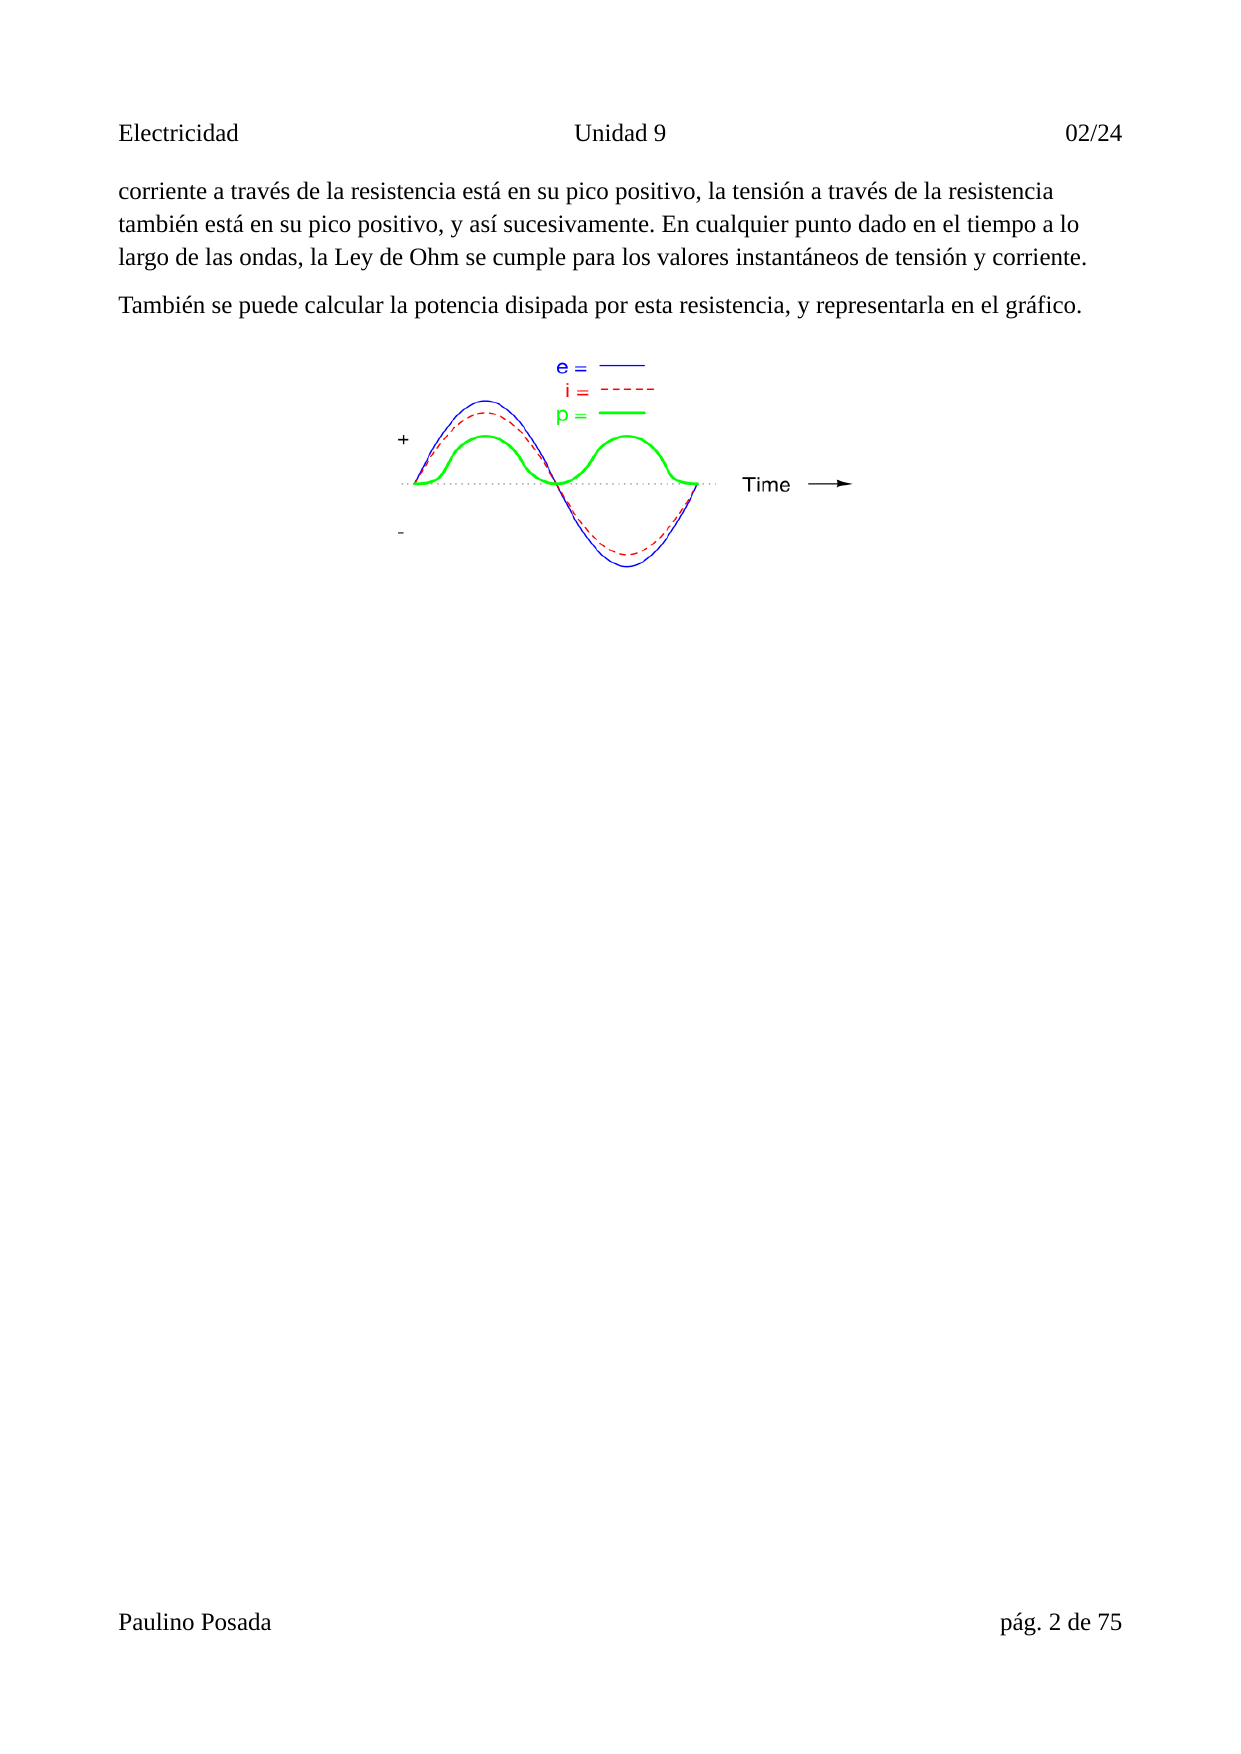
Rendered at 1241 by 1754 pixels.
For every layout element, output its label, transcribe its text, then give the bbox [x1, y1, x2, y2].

text También se puede calcular la potencia disipada por esta resistencia, y representarla en el gráfico. [118, 290, 1122, 319]
text corriente a través de la resistencia está en su pico positivo, la tensión a través de la resistencia también está en su pico positivo, y así sucesivamente. En cualquier punto dado en el tiempo a lo largo de las ondas, la Ley de Ohm se cumple para los valores instantáneos de tensión y corriente. [118, 176, 1122, 271]
picture [381, 355, 859, 574]
